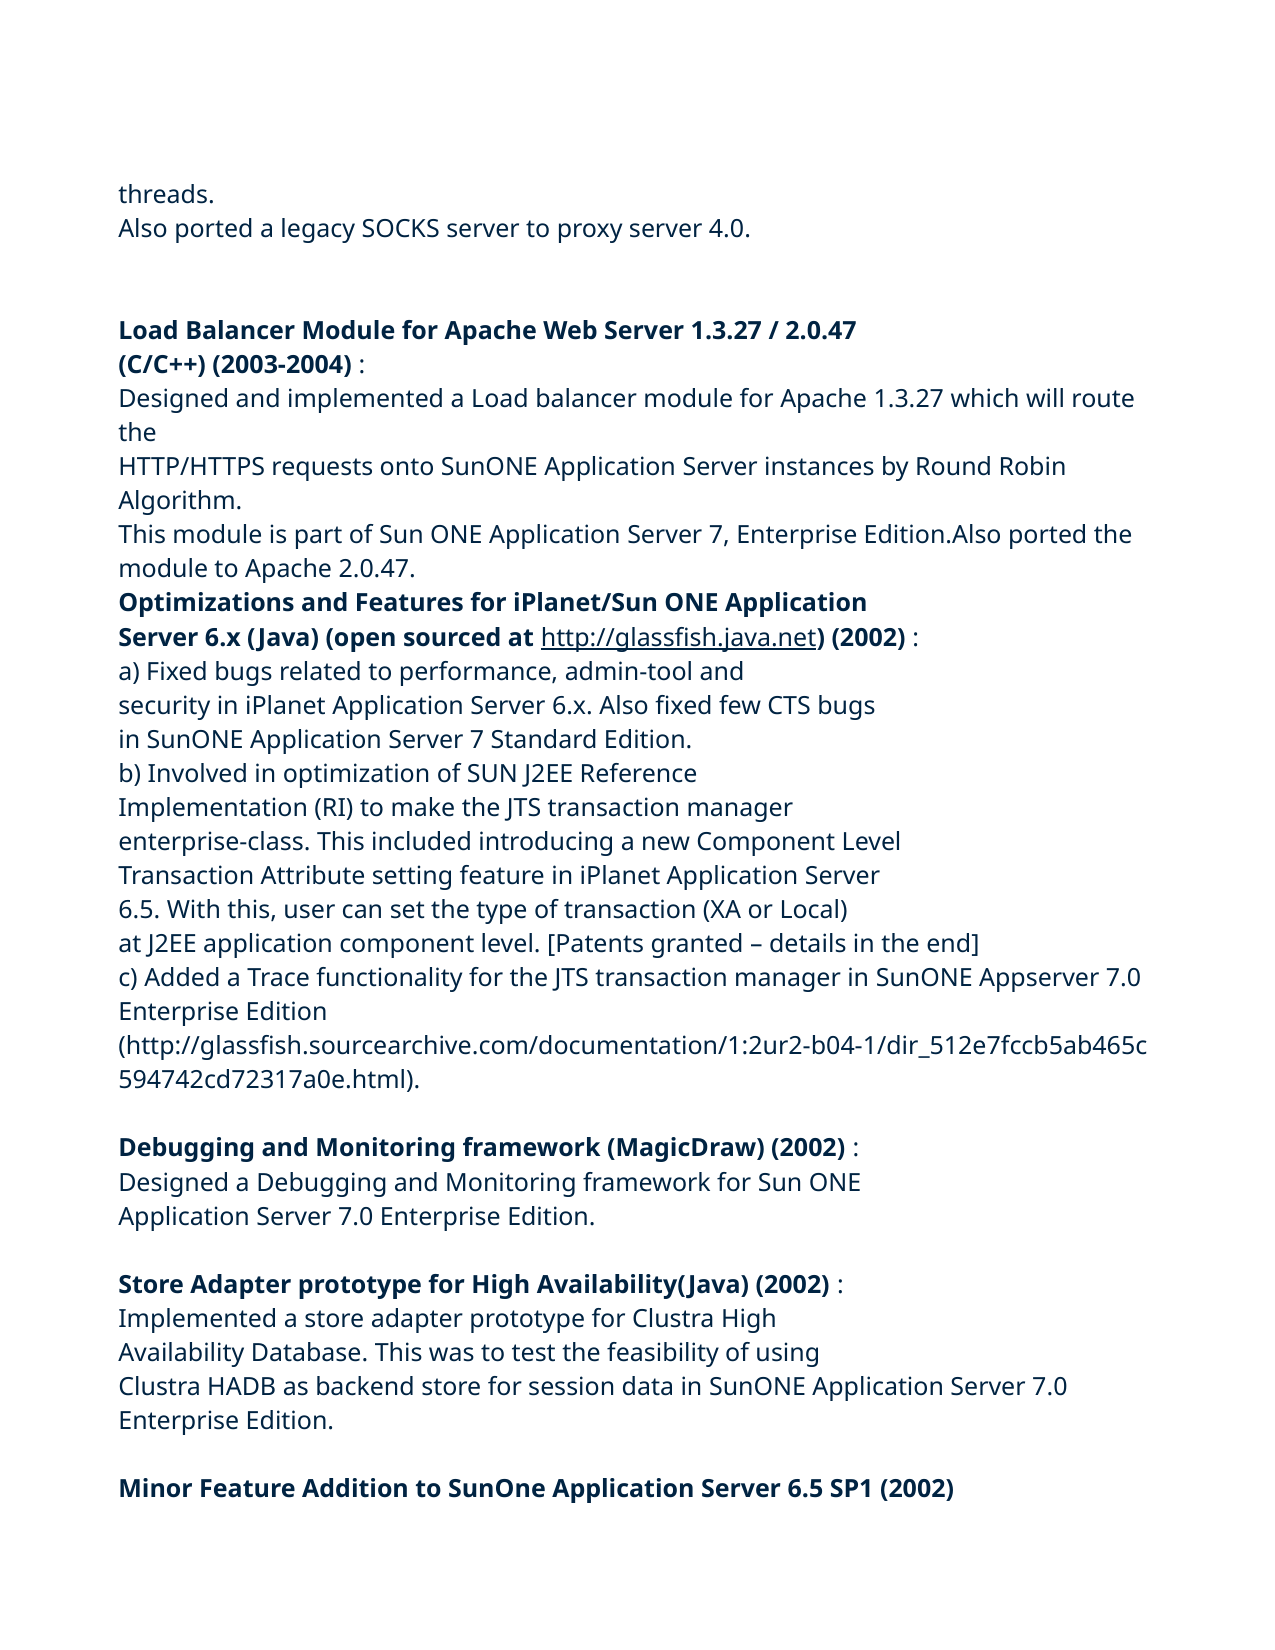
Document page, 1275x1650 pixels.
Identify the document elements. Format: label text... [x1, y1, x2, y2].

text b) Involved in optimization of SUN J2EE Reference [118, 755, 1157, 789]
text Load Balancer Module for Apache Web Server 1.3.27 / 2.0.47 [118, 313, 1157, 347]
text 6.5. With this, user can set the type of transaction (XA or Local) [118, 892, 1157, 926]
text threads. [118, 176, 1157, 210]
text Transaction Attribute setting feature in iPlanet Application Server [118, 858, 1157, 892]
text in SunONE Application Server 7 Standard Edition. [118, 721, 1157, 755]
text Debugging and Monitoring framework (MagicDraw) (2002) : [118, 1130, 1157, 1164]
text Availability Database. This was to test the feasibility of using [118, 1334, 1157, 1368]
text Implementation (RI) to make the JTS transaction manager [118, 789, 1157, 823]
text Designed and implemented a Load balancer module for Apache 1.3.27 which will route the [118, 381, 1157, 449]
text enterprise-class. This included introducing a new Component Level [118, 823, 1157, 858]
text Minor Feature Addition to SunOne Application Server 6.5 SP1 (2002) [118, 1471, 1157, 1505]
text (C/C++) (2003-2004) : [118, 347, 1157, 381]
text Server 6.x (Java) (open sourced at http://glassfish.java.net) (2002) : [118, 619, 1157, 653]
text security in iPlanet Application Server 6.x. Also fixed few CTS bugs [118, 687, 1157, 721]
text a) Fixed bugs related to performance, admin-tool and [118, 653, 1157, 687]
text Implemented a store adapter prototype for Clustra High [118, 1300, 1157, 1334]
text c) Added a Trace functionality for the JTS transaction manager in SunONE Appserver 7.0 [118, 960, 1157, 994]
text Designed a Debugging and Monitoring framework for Sun ONE [118, 1164, 1157, 1198]
text HTTP/HTTPS requests onto SunONE Application Server instances by Round Robin Algorithm. [118, 449, 1157, 517]
text Store Adapter prototype for High Availability(Java) (2002) : [118, 1266, 1157, 1300]
text Application Server 7.0 Enterprise Edition. [118, 1198, 1157, 1232]
text Also ported a legacy SOCKS server to proxy server 4.0. [118, 210, 1157, 244]
text Enterprise Edition (http://glassfish.sourcearchive.com/documentation/1:2ur2-b04-1/dir_512e7fccb5ab465c594742cd72317a0e.html). [118, 994, 1157, 1096]
text Clustra HADB as backend store for session data in SunONE Application Server 7.0 Enterprise Edition. [118, 1368, 1157, 1437]
text Optimizations and Features for iPlanet/Sun ONE Application [118, 585, 1157, 619]
text at J2EE application component level. [Patents granted – details in the end] [118, 926, 1157, 960]
text This module is part of Sun ONE Application Server 7, Enterprise Edition.Also ported the module to Apache 2.0.47. [118, 517, 1157, 585]
